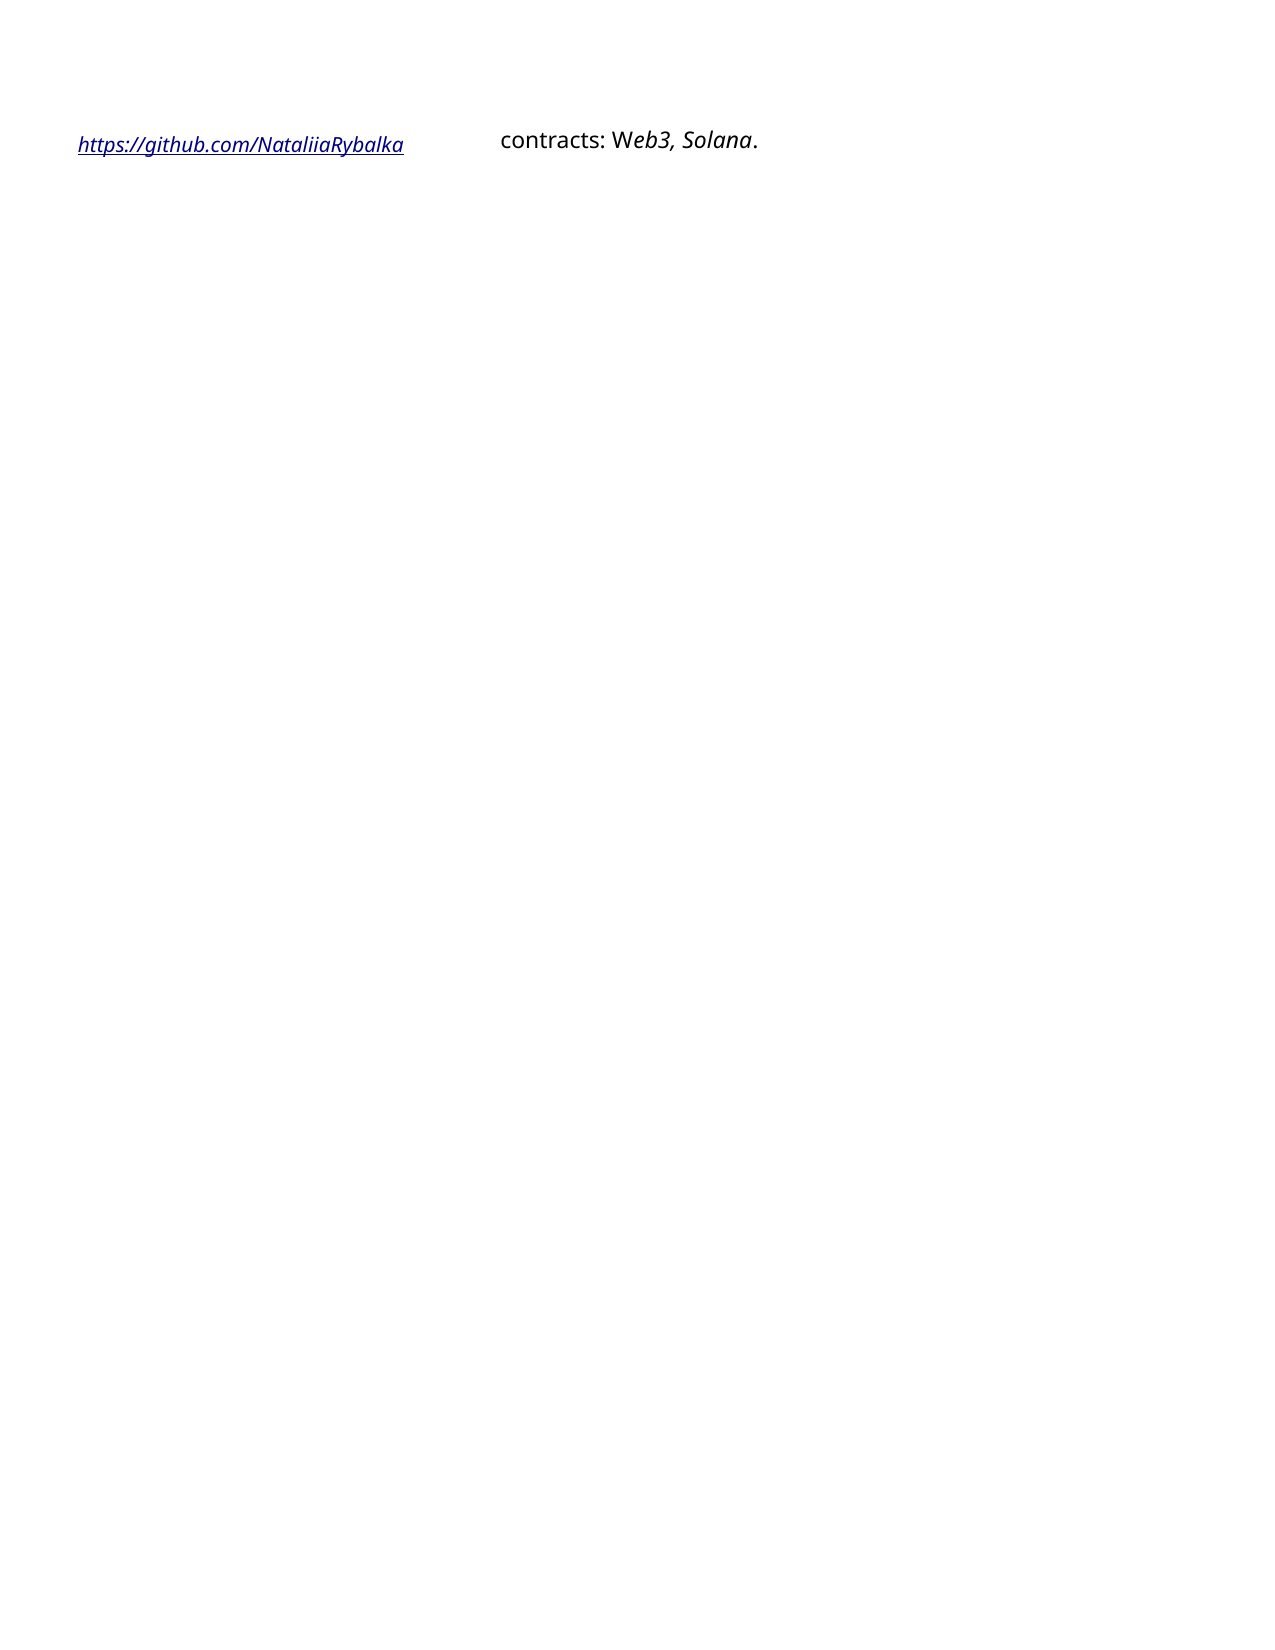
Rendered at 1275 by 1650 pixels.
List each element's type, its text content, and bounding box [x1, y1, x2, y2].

table_cell https://github.com/NataliiaRybalka [53, 118, 419, 170]
table_cell contracts: Web3, Solana. [420, 118, 1206, 170]
